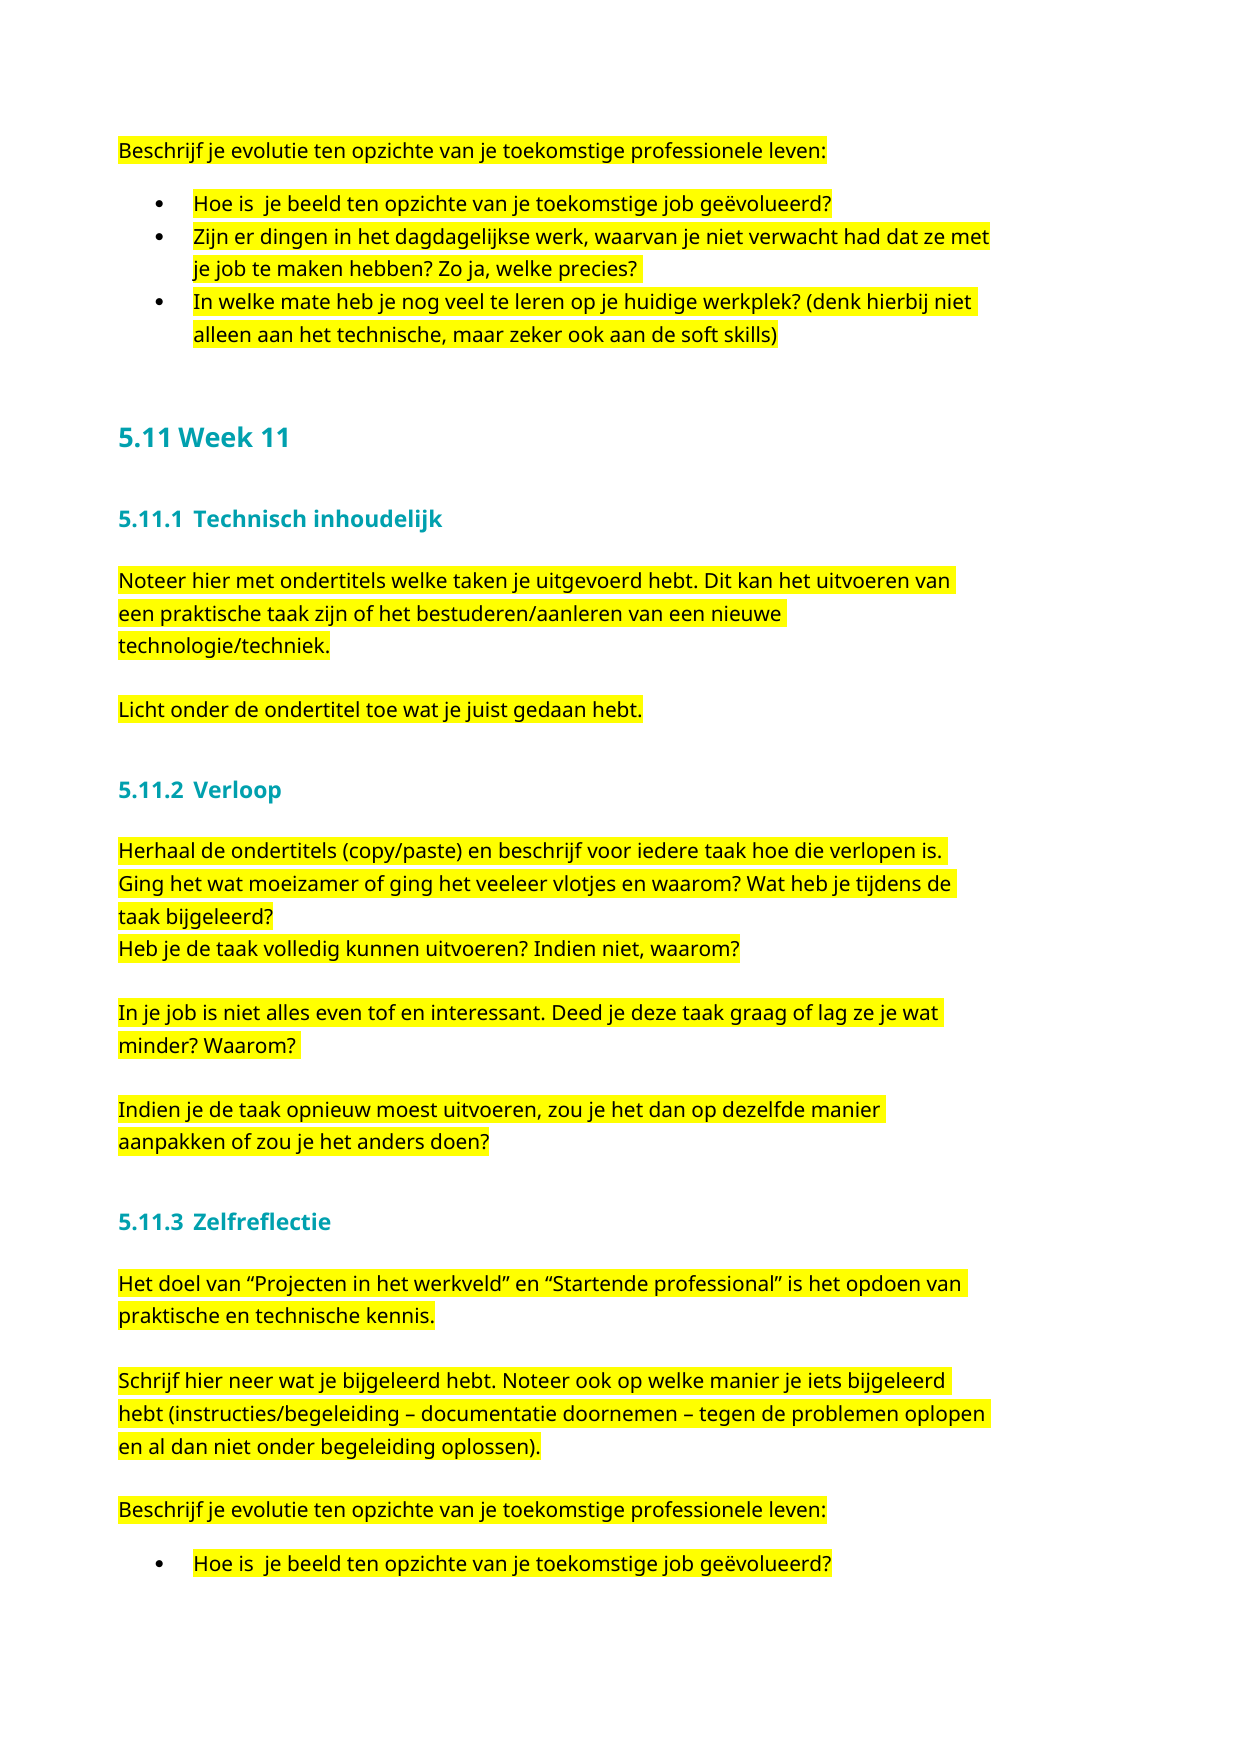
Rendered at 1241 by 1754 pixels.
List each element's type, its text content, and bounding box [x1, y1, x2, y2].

text Licht onder de ondertitel toe wat je juist gedaan hebt. [118, 695, 992, 723]
list Hoe is je beeld ten opzichte van je toekomstige job geëvolueerd? [156, 1549, 992, 1577]
subtitle Zelfreflectie [118, 1206, 992, 1237]
text Beschrijf je evolutie ten opzichte van je toekomstige professionele leven: [118, 1496, 992, 1524]
text Het doel van “Projecten in het werkveld” en “Startende professional” is het opdoen van praktische en technische kennis. Schrijf hier neer wat je bijgeleerd hebt. Noteer ook op welke manier je iets bijgeleerd hebt (instructies/begeleiding – documentatie doornemen – tegen de problemen oplopen en al dan niet onder begeleiding oplossen). [118, 1269, 992, 1460]
subtitle Technisch inhoudelijk [118, 503, 992, 534]
list In welke mate heb je nog veel te leren op je huidige werkplek? (denk hierbij niet alleen aan het technische, maar zeker ook aan de soft skills) [156, 287, 992, 348]
text Beschrijf je evolutie ten opzichte van je toekomstige professionele leven: [118, 136, 992, 164]
list Zijn er dingen in het dagdagelijkse werk, waarvan je niet verwacht had dat ze met je job te maken hebben? Zo ja, welke precies? [156, 222, 992, 283]
subtitle Week 11 [118, 419, 992, 456]
text Noteer hier met ondertitels welke taken je uitgevoerd hebt. Dit kan het uitvoeren van een praktische taak zijn of het bestuderen/aanleren van een nieuwe technologie/techniek. [118, 566, 992, 660]
subtitle Verloop [118, 773, 992, 805]
text In je job is niet alles even tof en interessant. Deed je deze taak graag of lag ze je wat minder? Waarom? [118, 998, 992, 1059]
text Herhaal de ondertitels (copy/paste) en beschrijf voor iedere taak hoe die verlopen is. Ging het wat moeizamer of ging het veeleer vlotjes en waarom? Wat heb je tijdens de taak bijgeleerd? Heb je de taak volledig kunnen uitvoeren? Indien niet, waarom? [118, 837, 992, 963]
list Hoe is je beeld ten opzichte van je toekomstige job geëvolueerd? [156, 189, 992, 218]
text Indien je de taak opnieuw moest uitvoeren, zou je het dan op dezelfde manier aanpakken of zou je het anders doen? [118, 1095, 992, 1156]
